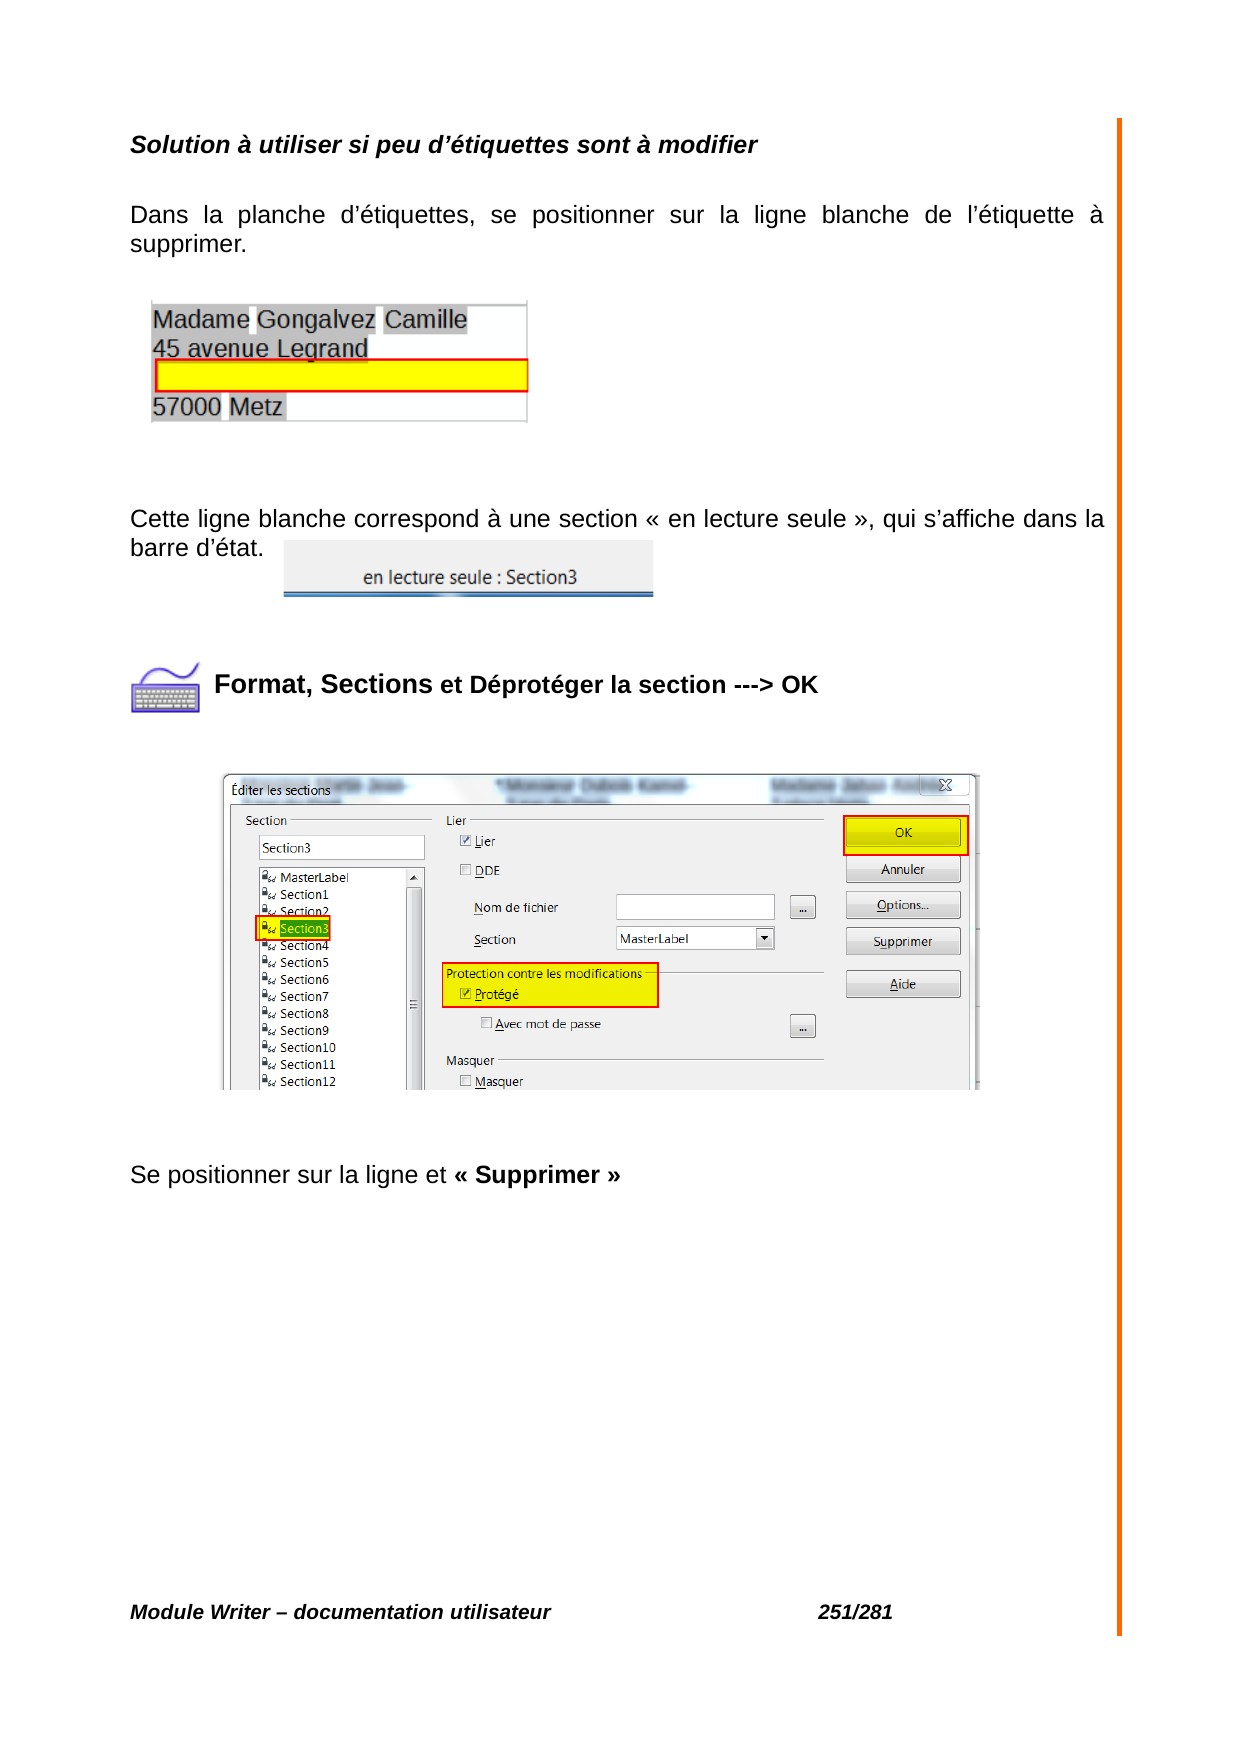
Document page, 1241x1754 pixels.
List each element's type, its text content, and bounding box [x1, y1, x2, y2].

picture [151, 300, 529, 423]
text Format, Sections et Déprotéger la section ---> OK [203, 668, 1105, 699]
picture [283, 540, 654, 597]
text Solution à utiliser si peu d’étiquettes sont à modifier [130, 130, 1105, 159]
text Dans la planche d’étiquettes, se positionner sur la ligne blanche de l’étiquette à supprimer. [130, 200, 1105, 258]
text Se positionner sur la ligne et « Supprimer » [130, 1159, 1105, 1189]
picture [127, 651, 203, 727]
picture [218, 773, 981, 1090]
text Cette ligne blanche correspond à une section « en lecture seule », qui s’affiche dans la barre d’état. [130, 504, 1105, 562]
